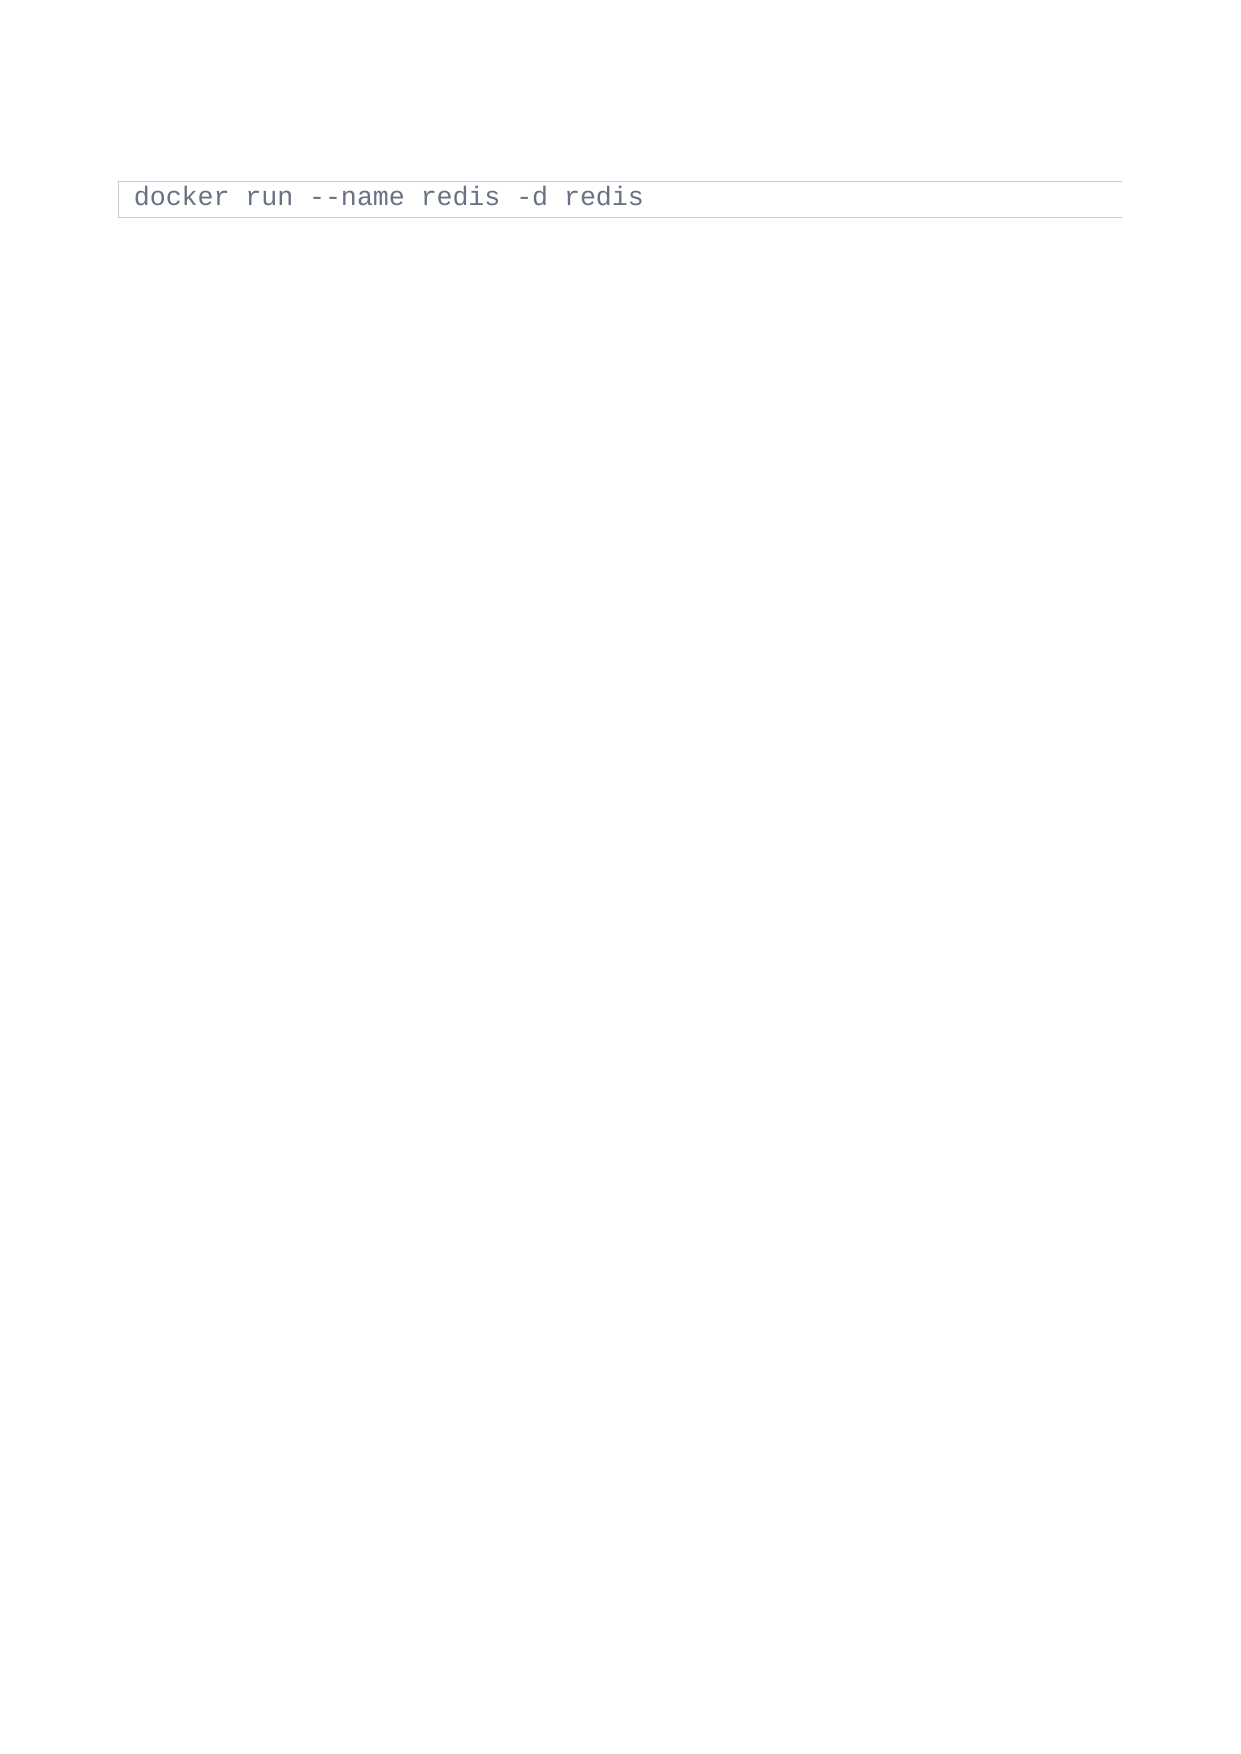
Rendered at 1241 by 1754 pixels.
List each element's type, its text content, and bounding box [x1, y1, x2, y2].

text docker run --name redis -d redis [119, 182, 1122, 217]
